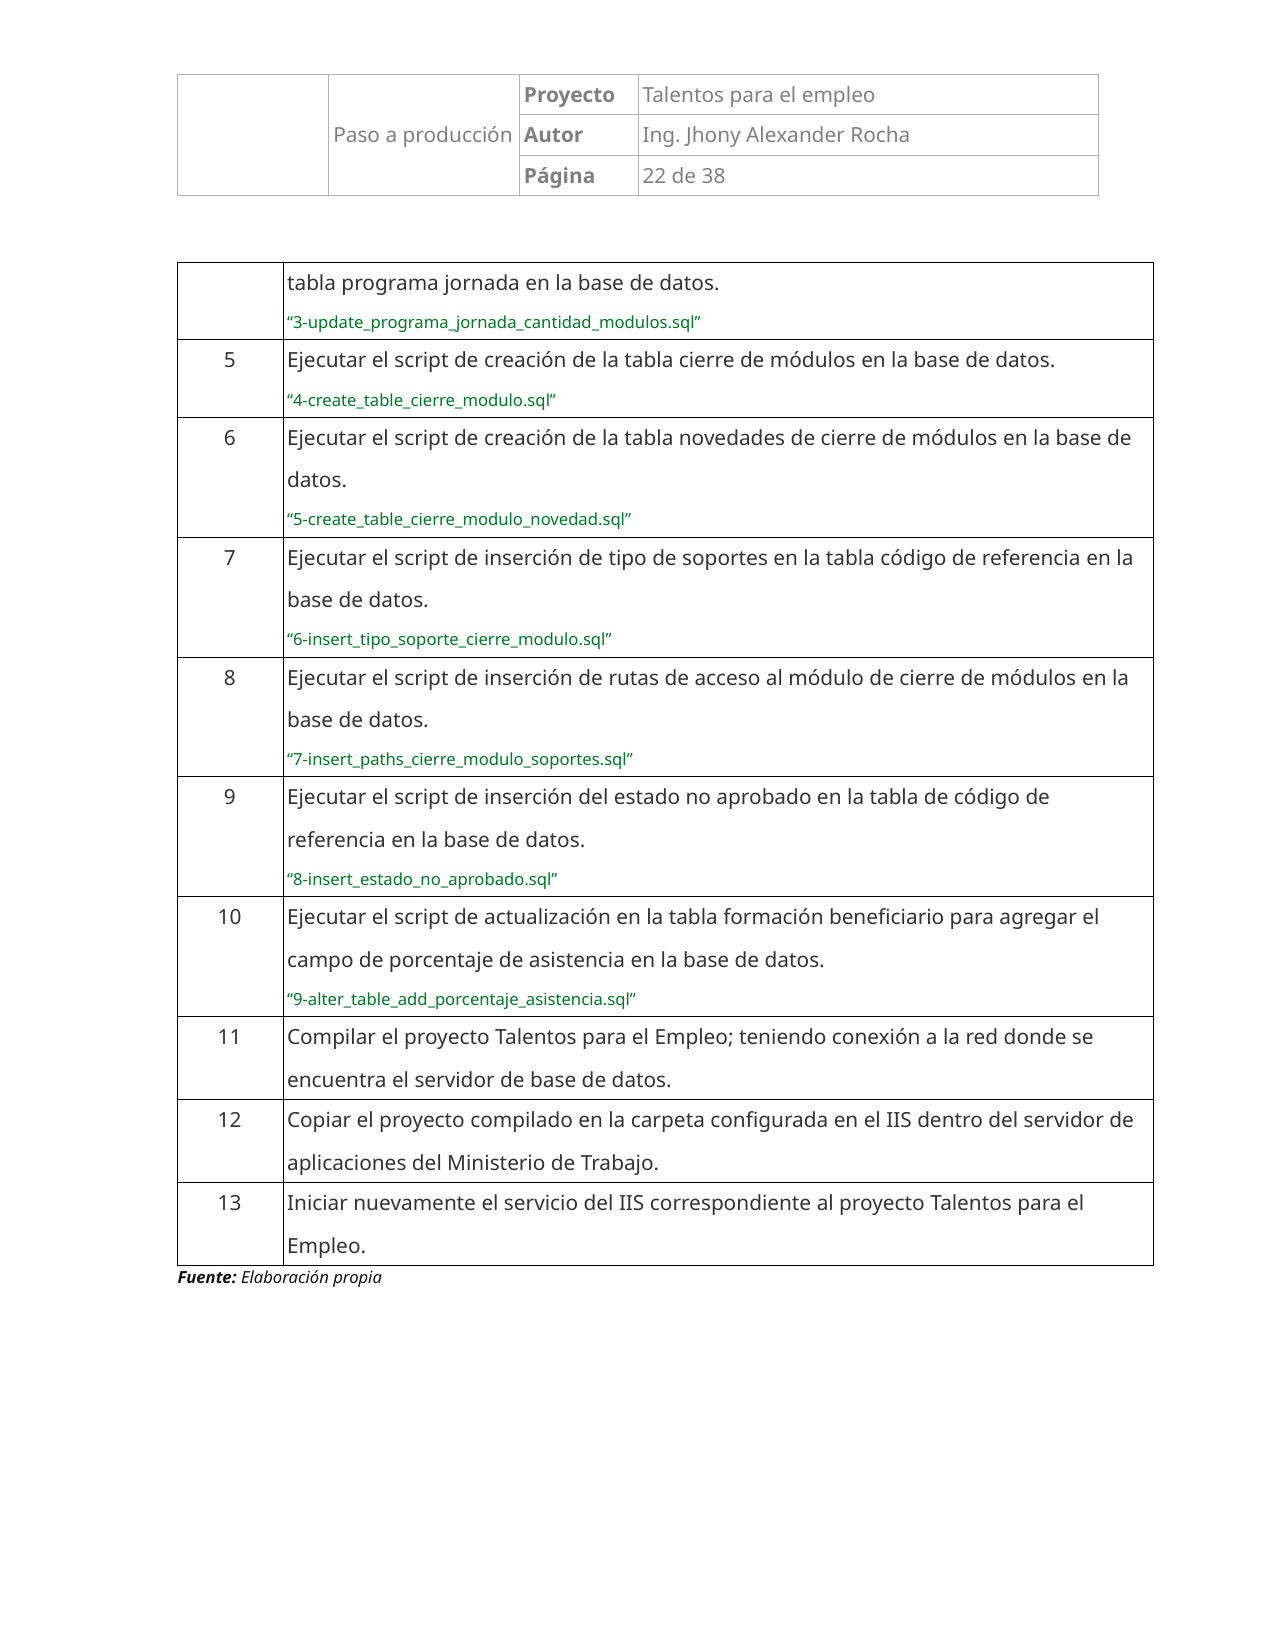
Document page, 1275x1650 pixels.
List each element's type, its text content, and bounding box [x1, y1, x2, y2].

table_cell Iniciar nuevamente el servicio del IIS correspondiente al proyecto Talentos para el Empleo. [284, 1183, 1153, 1265]
table_cell Ejecutar el script de inserción del estado no aprobado en la tabla de código de referencia en la base de datos. “8-insert_estado_no_aprobado.sql” [284, 777, 1153, 896]
table_cell Ejecutar el script de creación de la tabla novedades de cierre de módulos en la base de datos. “5-create_table_cierre_modulo_novedad.sql” [284, 418, 1153, 536]
table_cell 13 [178, 1183, 283, 1265]
table_cell Ejecutar el script de inserción de rutas de acceso al módulo de cierre de módulos en la base de datos. “7-insert_paths_cierre_modulo_soportes.sql” [284, 658, 1153, 776]
table_cell Ejecutar el script de creación de la tabla cierre de módulos en la base de datos. “4-create_table_cierre_modulo.sql” [284, 340, 1153, 417]
table_cell Ejecutar el script de actualización en la tabla formación beneficiario para agregar el campo de porcentaje de asistencia en la base de datos. “9-alter_table_add_porcentaje_asistencia.sql” [284, 897, 1153, 1016]
table_cell 8 [178, 658, 283, 776]
table_cell tabla programa jornada en la base de datos. “3-update_programa_jornada_cantidad_modulos.sql” [284, 263, 1153, 339]
table_cell 10 [178, 897, 283, 1016]
table_cell 6 [178, 418, 283, 536]
table_cell 7 [178, 538, 283, 656]
table_cell 12 [178, 1100, 283, 1182]
table_cell 9 [178, 777, 283, 896]
table_cell Compilar el proyecto Talentos para el Empleo; teniendo conexión a la red donde se encuentra el servidor de base de datos. [284, 1017, 1153, 1099]
text Fuente: Elaboración propia [177, 1266, 1098, 1288]
table_cell Ejecutar el script de inserción de tipo de soportes en la tabla código de referencia en la base de datos. “6-insert_tipo_soporte_cierre_modulo.sql” [284, 538, 1153, 656]
table_cell 5 [178, 340, 283, 417]
table_cell [178, 263, 283, 339]
table_cell 11 [178, 1017, 283, 1099]
table_cell Copiar el proyecto compilado en la carpeta configurada en el IIS dentro del servidor de aplicaciones del Ministerio de Trabajo. [284, 1100, 1153, 1182]
